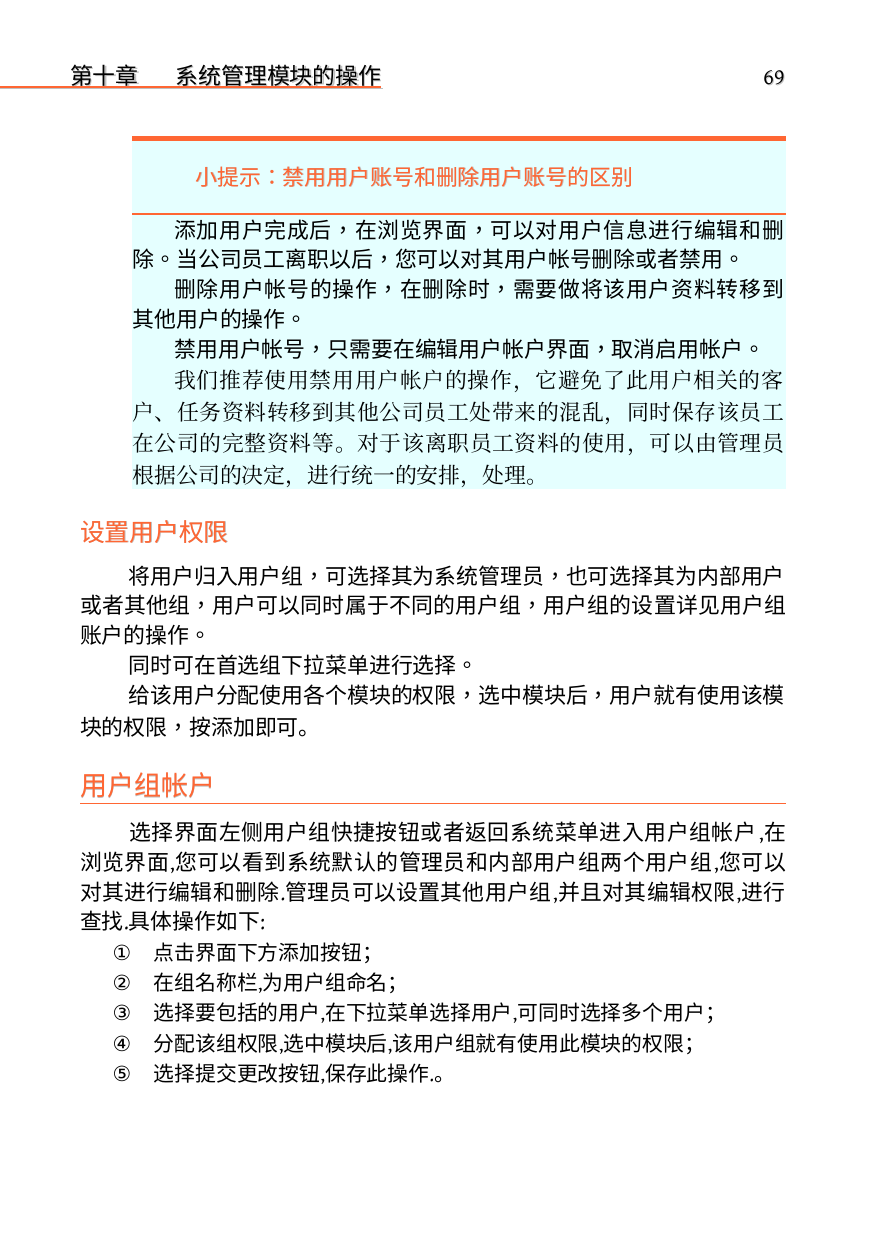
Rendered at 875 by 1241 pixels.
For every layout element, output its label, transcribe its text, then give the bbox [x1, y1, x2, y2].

subtitle 设置用户权限 [80, 514, 786, 548]
text 我们推荐使用禁用用户帐户的操作，它避免了此用户相关的客户、任务资料转移到其他公司员工处带来的混乱，同时保存该员工在公司的完整资料等。对于该离职员工资料的使用，可以由管理员根据公司的决定，进行统一的安排，处理。 [132, 364, 786, 489]
text 给该用户分配使用各个模块的权限，选中模块后，用户就有使用该模块的权限，按添加即可。 [80, 680, 786, 741]
subtitle 用户组帐户 [80, 766, 786, 803]
text 添加用户完成后，在浏览界面，可以对用户信息进行编辑和删除。当公司员工离职以后，您可以对其用户帐号删除或者禁用。 [132, 215, 786, 274]
text 删除用户帐号的操作，在删除时，需要做将该用户资料转移到其他用户的操作。 [132, 274, 786, 334]
text 禁用用户帐号，只需要在编辑用户帐户界面，取消启用帐户。 [132, 334, 786, 364]
text 将用户归入用户组，可选择其为系统管理员，也可选择其为内部用户或者其他组，用户可以同时属于不同的用户组，用户组的设置详见用户组账户的操作。 [80, 561, 786, 650]
subtitle 点击界面下方添加按钮； [109, 936, 786, 966]
title 小提示：禁用用户账号和删除用户账号的区别 [132, 141, 786, 213]
subtitle 选择提交更改按钮,保存此操作.。 [109, 1057, 786, 1088]
subtitle 分配该组权限,选中模块后,该用户组就有使用此模块的权限； [109, 1027, 786, 1057]
subtitle 在组名称栏,为用户组命名； [109, 966, 786, 997]
text 选择界面左侧用户组快捷按钮或者返回系统菜单进入用户组帐户,在浏览界面,您可以看到系统默认的管理员和内部用户组两个用户组,您可以对其进行编辑和删除.管理员可以设置其他用户组,并且对其编辑权限,进行查找.具体操作如下: [80, 817, 786, 936]
subtitle 选择要包括的用户,在下拉菜单选择用户,可同时选择多个用户； [109, 997, 786, 1027]
text 同时可在首选组下拉菜单进行选择。 [80, 650, 786, 680]
